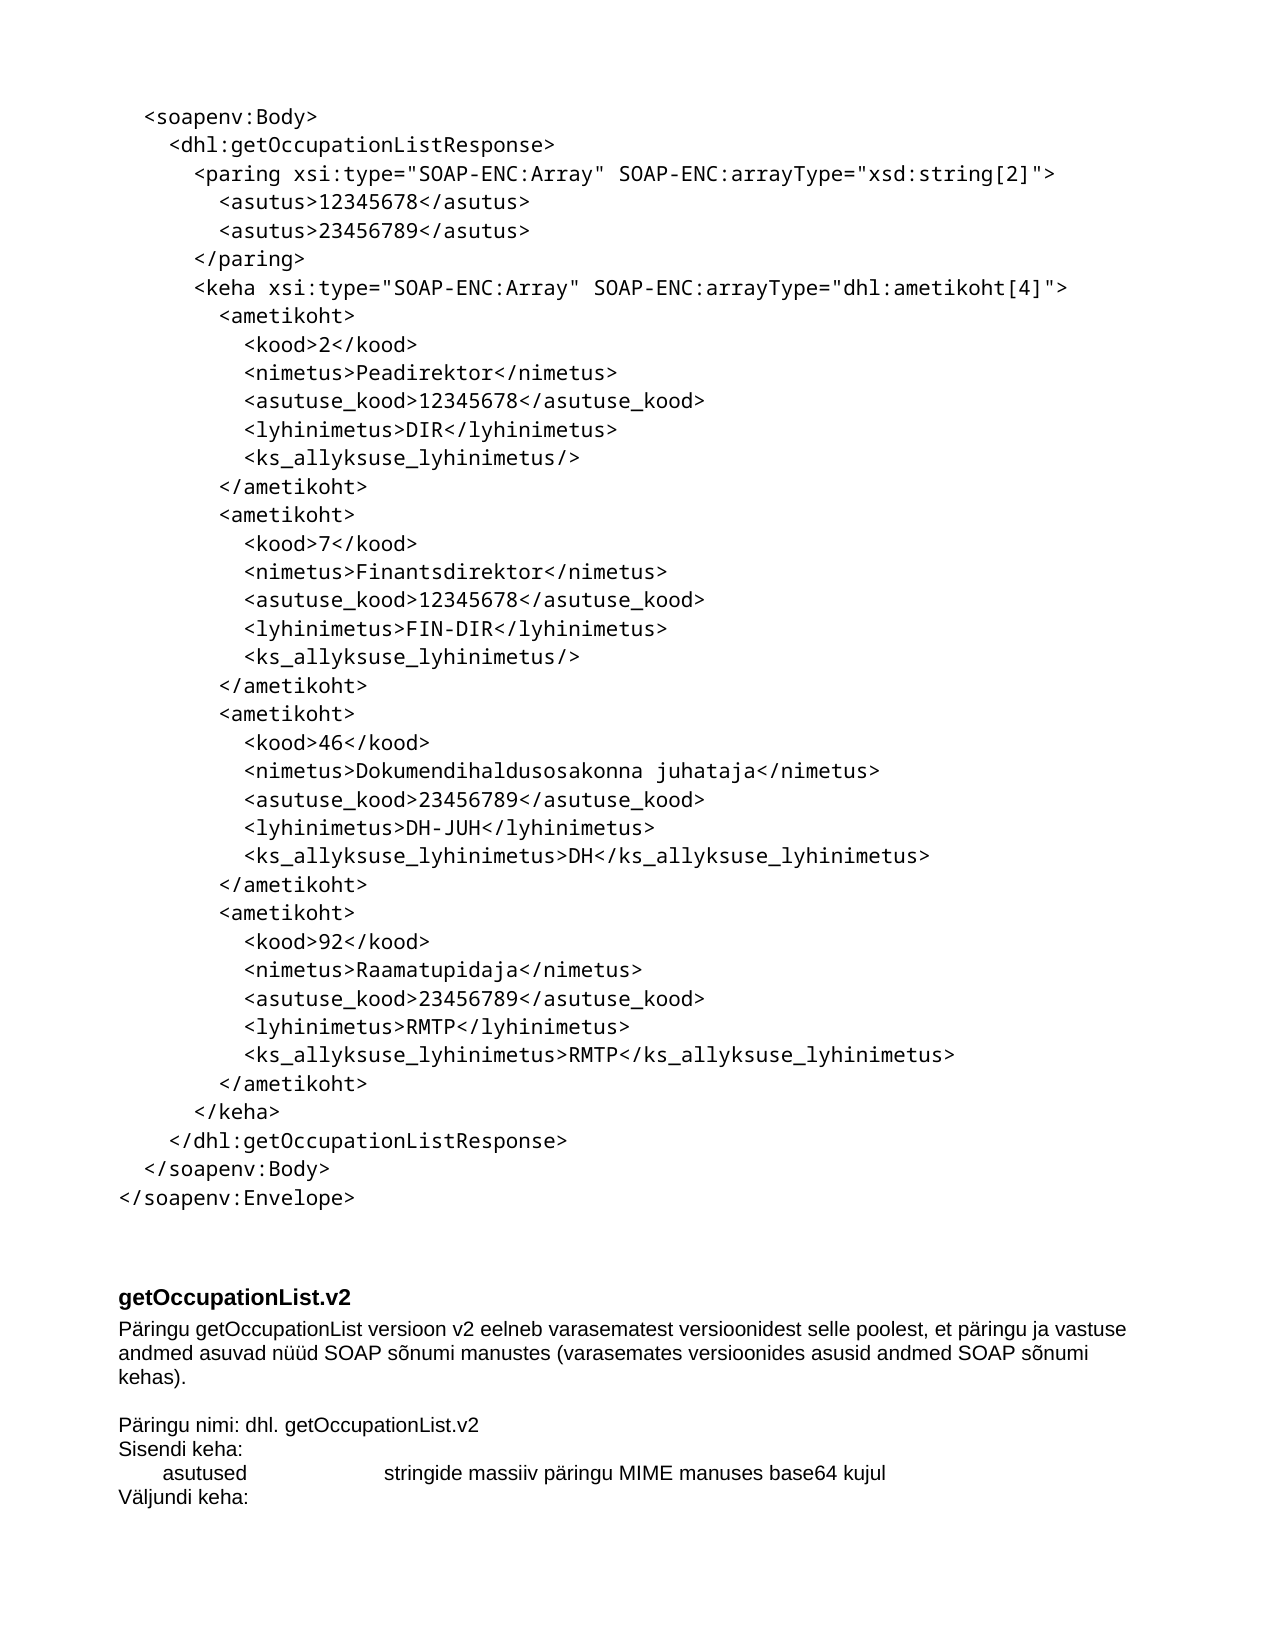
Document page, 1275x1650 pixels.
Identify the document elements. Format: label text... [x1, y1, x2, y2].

text </ametikoht> [118, 870, 1157, 898]
text <ametikoht> [118, 699, 1157, 728]
text </ametikoht> [118, 472, 1157, 500]
text <asutuse_kood>12345678</asutuse_kood> [118, 586, 1157, 614]
text <nimetus>Finantsdirektor</nimetus> [118, 557, 1157, 586]
text <lyhinimetus>DIR</lyhinimetus> [118, 415, 1157, 443]
text <nimetus>Peadirektor</nimetus> [118, 358, 1157, 387]
text <dhl:getOccupationListResponse> [118, 131, 1157, 159]
text <asutuse_kood>12345678</asutuse_kood> [118, 387, 1157, 415]
text <lyhinimetus>DH-JUH</lyhinimetus> [118, 813, 1157, 842]
text <ks_allyksuse_lyhinimetus>RMTP</ks_allyksuse_lyhinimetus> [118, 1041, 1157, 1069]
text </soapenv:Body> [118, 1154, 1157, 1183]
text </paring> [118, 244, 1157, 273]
text <kood>2</kood> [118, 330, 1157, 358]
text </dhl:getOccupationListResponse> [118, 1126, 1157, 1154]
text <keha xsi:type="SOAP-ENC:Array" SOAP-ENC:arrayType="dhl:ametikoht[4]"> [118, 273, 1157, 301]
text <ametikoht> [118, 500, 1157, 529]
text <kood>7</kood> [118, 529, 1157, 557]
text <asutus>23456789</asutus> [118, 216, 1157, 244]
text <soapenv:Body> [118, 102, 1157, 131]
text </soapenv:Envelope> [118, 1183, 1157, 1211]
text Päringu getOccupationList versioon v2 eelneb varasematest versioonidest selle poolest, et päringu ja vastuse andmed asuvad nüüd SOAP sõnumi manustes (varasemates versioonides asusid andmed SOAP sõnumi kehas). [118, 1317, 1157, 1389]
text </ametikoht> [118, 671, 1157, 699]
text <kood>92</kood> [118, 927, 1157, 955]
text <nimetus>Raamatupidaja</nimetus> [118, 955, 1157, 984]
text <ks_allyksuse_lyhinimetus/> [118, 642, 1157, 671]
text Sisendi keha: [118, 1437, 1157, 1461]
text Päringu nimi: dhl. getOccupationList.v2 [118, 1413, 1157, 1437]
text <asutus>12345678</asutus> [118, 187, 1157, 216]
text </ametikoht> [118, 1069, 1157, 1097]
text <lyhinimetus>FIN-DIR</lyhinimetus> [118, 614, 1157, 642]
text <asutuse_kood>23456789</asutuse_kood> [118, 984, 1157, 1012]
text <ametikoht> [118, 301, 1157, 330]
text <ks_allyksuse_lyhinimetus>DH</ks_allyksuse_lyhinimetus> [118, 842, 1157, 870]
text <ks_allyksuse_lyhinimetus/> [118, 443, 1157, 472]
text <kood>46</kood> [118, 728, 1157, 756]
text <nimetus>Dokumendihaldusosakonna juhataja</nimetus> [118, 756, 1157, 785]
subtitle getOccupationList.v2 [118, 1284, 1157, 1311]
text Väljundi keha: [118, 1484, 1157, 1508]
text <ametikoht> [118, 898, 1157, 927]
text </keha> [118, 1097, 1157, 1126]
text <paring xsi:type="SOAP-ENC:Array" SOAP-ENC:arrayType="xsd:string[2]"> [118, 159, 1157, 187]
text asutused stringide massiiv päringu MIME manuses base64 kujul [118, 1461, 1157, 1484]
text <asutuse_kood>23456789</asutuse_kood> [118, 785, 1157, 813]
text <lyhinimetus>RMTP</lyhinimetus> [118, 1012, 1157, 1041]
